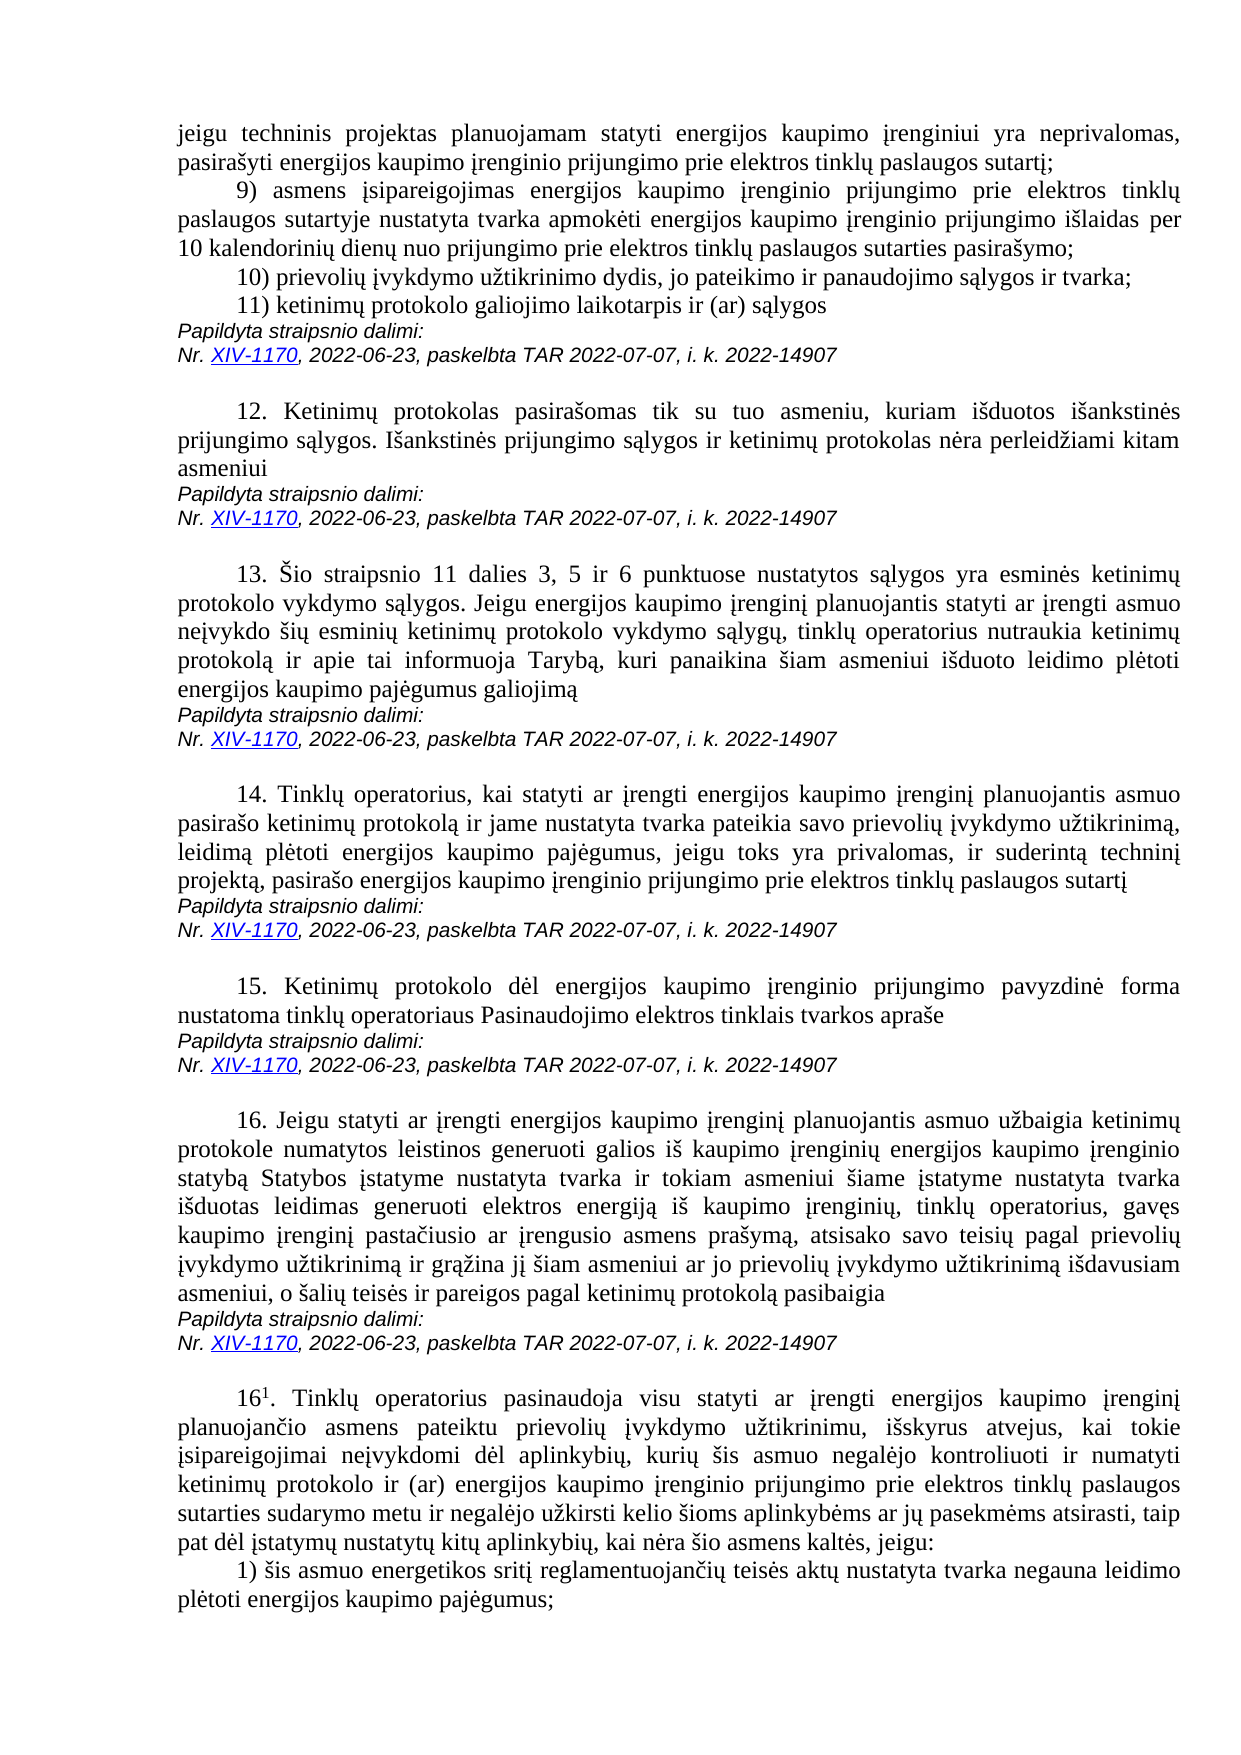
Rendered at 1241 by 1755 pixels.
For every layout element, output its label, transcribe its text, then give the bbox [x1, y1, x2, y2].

text Nr. XIV-1170, 2022-06-23, paskelbta TAR 2022-07-07, i. k. 2022-14907 [177, 506, 1181, 530]
text Nr. XIV-1170, 2022-06-23, paskelbta TAR 2022-07-07, i. k. 2022-14907 [177, 1052, 1181, 1076]
text 11) ketinimų protokolo galiojimo laikotarpis ir (ar) sąlygos [177, 291, 1181, 319]
text Nr. XIV-1170, 2022-06-23, paskelbta TAR 2022-07-07, i. k. 2022-14907 [177, 918, 1181, 942]
text 13. Šio straipsnio 11 dalies 3, 5 ir 6 punktuose nustatytos sąlygos yra esminės ketinimų protokolo vykdymo sąlygos. Jeigu energijos kaupimo įrenginį planuojantis statyti ar įrengti asmuo neįvykdo šių esminių ketinimų protokolo vykdymo sąlygų, tinklų operatorius nutraukia ketinimų protokolą ir apie tai informuoja Tarybą, kuri panaikina šiam asmeniui išduoto leidimo plėtoti energijos kaupimo pajėgumus galiojimą [177, 559, 1181, 703]
text 14. Tinklų operatorius, kai statyti ar įrengti energijos kaupimo įrenginį planuojantis asmuo pasirašo ketinimų protokolą ir jame nustatyta tvarka pateikia savo prievolių įvykdymo užtikrinimą, leidimą plėtoti energijos kaupimo pajėgumus, jeigu toks yra privalomas, ir suderintą techninį projektą, pasirašo energijos kaupimo įrenginio prijungimo prie elektros tinklų paslaugos sutartį [177, 779, 1181, 894]
text Nr. XIV-1170, 2022-06-23, paskelbta TAR 2022-07-07, i. k. 2022-14907 [177, 727, 1181, 751]
text Papildyta straipsnio dalimi: [177, 1028, 1181, 1052]
text Papildyta straipsnio dalimi: [177, 1306, 1181, 1330]
text Papildyta straipsnio dalimi: [177, 482, 1181, 506]
text 9) asmens įsipareigojimas energijos kaupimo įrenginio prijungimo prie elektros tinklų paslaugos sutartyje nustatyta tvarka apmokėti energijos kaupimo įrenginio prijungimo išlaidas per 10 kalendorinių dienų nuo prijungimo prie elektros tinklų paslaugos sutarties pasirašymo; [177, 176, 1181, 262]
text Papildyta straipsnio dalimi: [177, 703, 1181, 727]
text 16. Jeigu statyti ar įrengti energijos kaupimo įrenginį planuojantis asmuo užbaigia ketinimų protokole numatytos leistinos generuoti galios iš kaupimo įrenginių energijos kaupimo įrenginio statybą Statybos įstatyme nustatyta tvarka ir tokiam asmeniui šiame įstatyme nustatyta tvarka išduotas leidimas generuoti elektros energiją iš kaupimo įrenginių, tinklų operatorius, gavęs kaupimo įrenginį pastačiusio ar įrengusio asmens prašymą, atsisako savo teisių pagal prievolių įvykdymo užtikrinimą ir grąžina jį šiam asmeniui ar jo prievolių įvykdymo užtikrinimą išdavusiam asmeniui, o šalių teisės ir pareigos pagal ketinimų protokolą pasibaigia [177, 1105, 1181, 1306]
text 161. Tinklų operatorius pasinaudoja visu statyti ar įrengti energijos kaupimo įrenginį planuojančio asmens pateiktu prievolių įvykdymo užtikrinimu, išskyrus atvejus, kai tokie įsipareigojimai neįvykdomi dėl aplinkybių, kurių šis asmuo negalėjo kontroliuoti ir numatyti ketinimų protokolo ir (ar) energijos kaupimo įrenginio prijungimo prie elektros tinklų paslaugos sutarties sudarymo metu ir negalėjo užkirsti kelio šioms aplinkybėms ar jų pasekmėms atsirasti, taip pat dėl įstatymų nustatytų kitų aplinkybių, kai nėra šio asmens kaltės, jeigu: [177, 1383, 1181, 1556]
text 1) šis asmuo energetikos sritį reglamentuojančių teisės aktų nustatyta tvarka negauna leidimo plėtoti energijos kaupimo pajėgumus; [177, 1556, 1181, 1613]
text 15. Ketinimų protokolo dėl energijos kaupimo įrenginio prijungimo pavyzdinė forma nustatoma tinklų operatoriaus Pasinaudojimo elektros tinklais tvarkos apraše [177, 971, 1181, 1028]
text jeigu techninis projektas planuojamam statyti energijos kaupimo įrenginiui yra neprivalomas, pasirašyti energijos kaupimo įrenginio prijungimo prie elektros tinklų paslaugos sutartį; [177, 118, 1181, 176]
text 12. Ketinimų protokolas pasirašomas tik su tuo asmeniu, kuriam išduotos išankstinės prijungimo sąlygos. Išankstinės prijungimo sąlygos ir ketinimų protokolas nėra perleidžiami kitam asmeniui [177, 396, 1181, 482]
text 10) prievolių įvykdymo užtikrinimo dydis, jo pateikimo ir panaudojimo sąlygos ir tvarka; [177, 262, 1181, 291]
text Papildyta straipsnio dalimi: [177, 319, 1181, 343]
text Nr. XIV-1170, 2022-06-23, paskelbta TAR 2022-07-07, i. k. 2022-14907 [177, 1330, 1181, 1354]
text Nr. XIV-1170, 2022-06-23, paskelbta TAR 2022-07-07, i. k. 2022-14907 [177, 343, 1181, 367]
text Papildyta straipsnio dalimi: [177, 894, 1181, 918]
